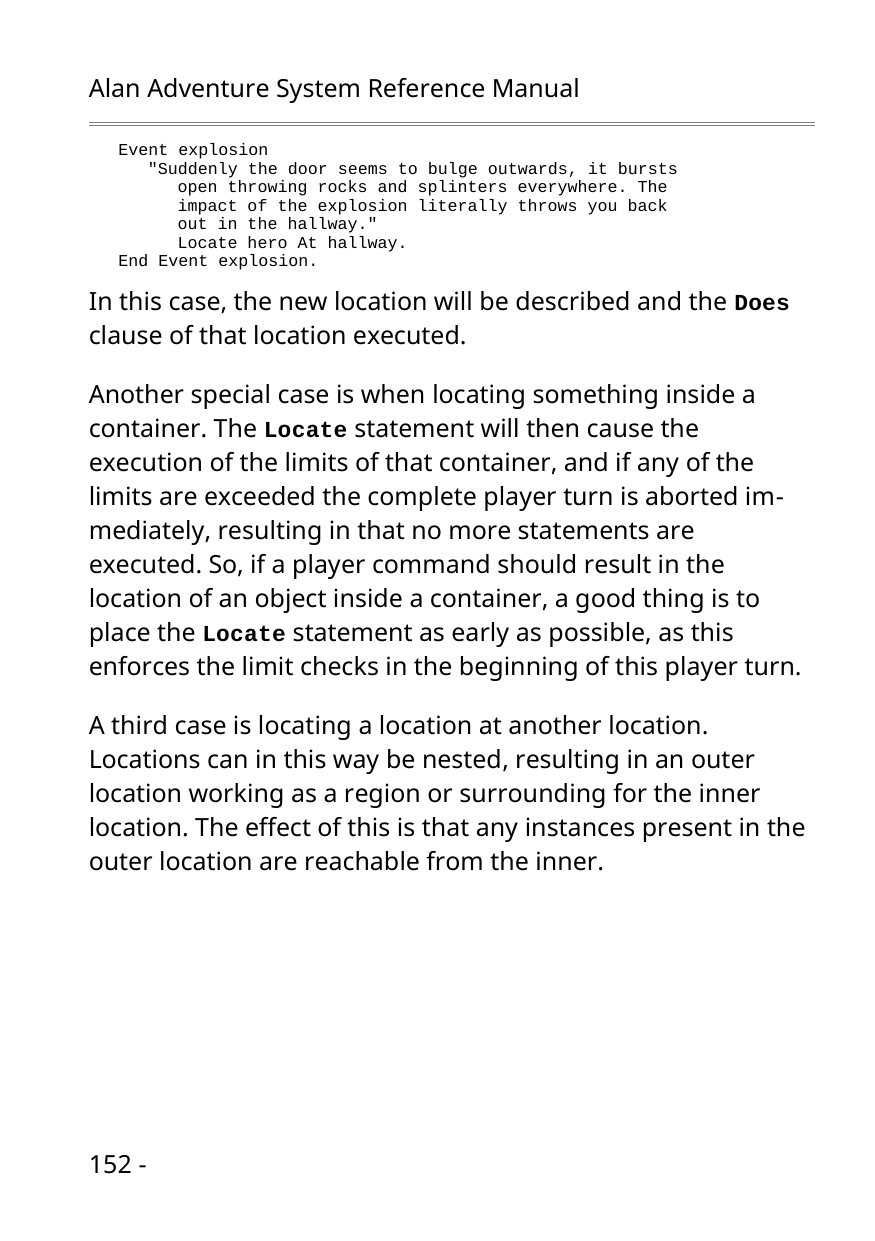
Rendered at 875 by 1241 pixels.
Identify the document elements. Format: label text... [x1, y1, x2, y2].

text Another special case is when locating something inside a container. The Lo­cate statement will then cause the execution of the limits of that container, and if any of the limits are exceeded the complete player turn is aborted im­mediately, resulting in that no more statements are executed. So, if a player command should result in the location of an object inside a container, a good thing is to place the Locate statement as early as possible, as this enforces the limit checks in the beginning of this player turn. [88, 377, 815, 683]
text A third case is locating a location at another location. Locations can in this way be nested, resulting in an outer location working as a region or surrounding for the inner location. The effect of this is that any instances present in the outer location are reachable from the inner. [88, 708, 815, 878]
text In this case, the new location will be described and the Does clause of that location executed. [88, 284, 815, 352]
text Event explosion "Suddenly the door seems to bulge outwards, it bursts open throwing rocks and splinters everywhere. The impact of the explosion literally throws you back out in the hallway." Locate hero At hallway. End Event explosion. [118, 142, 815, 272]
